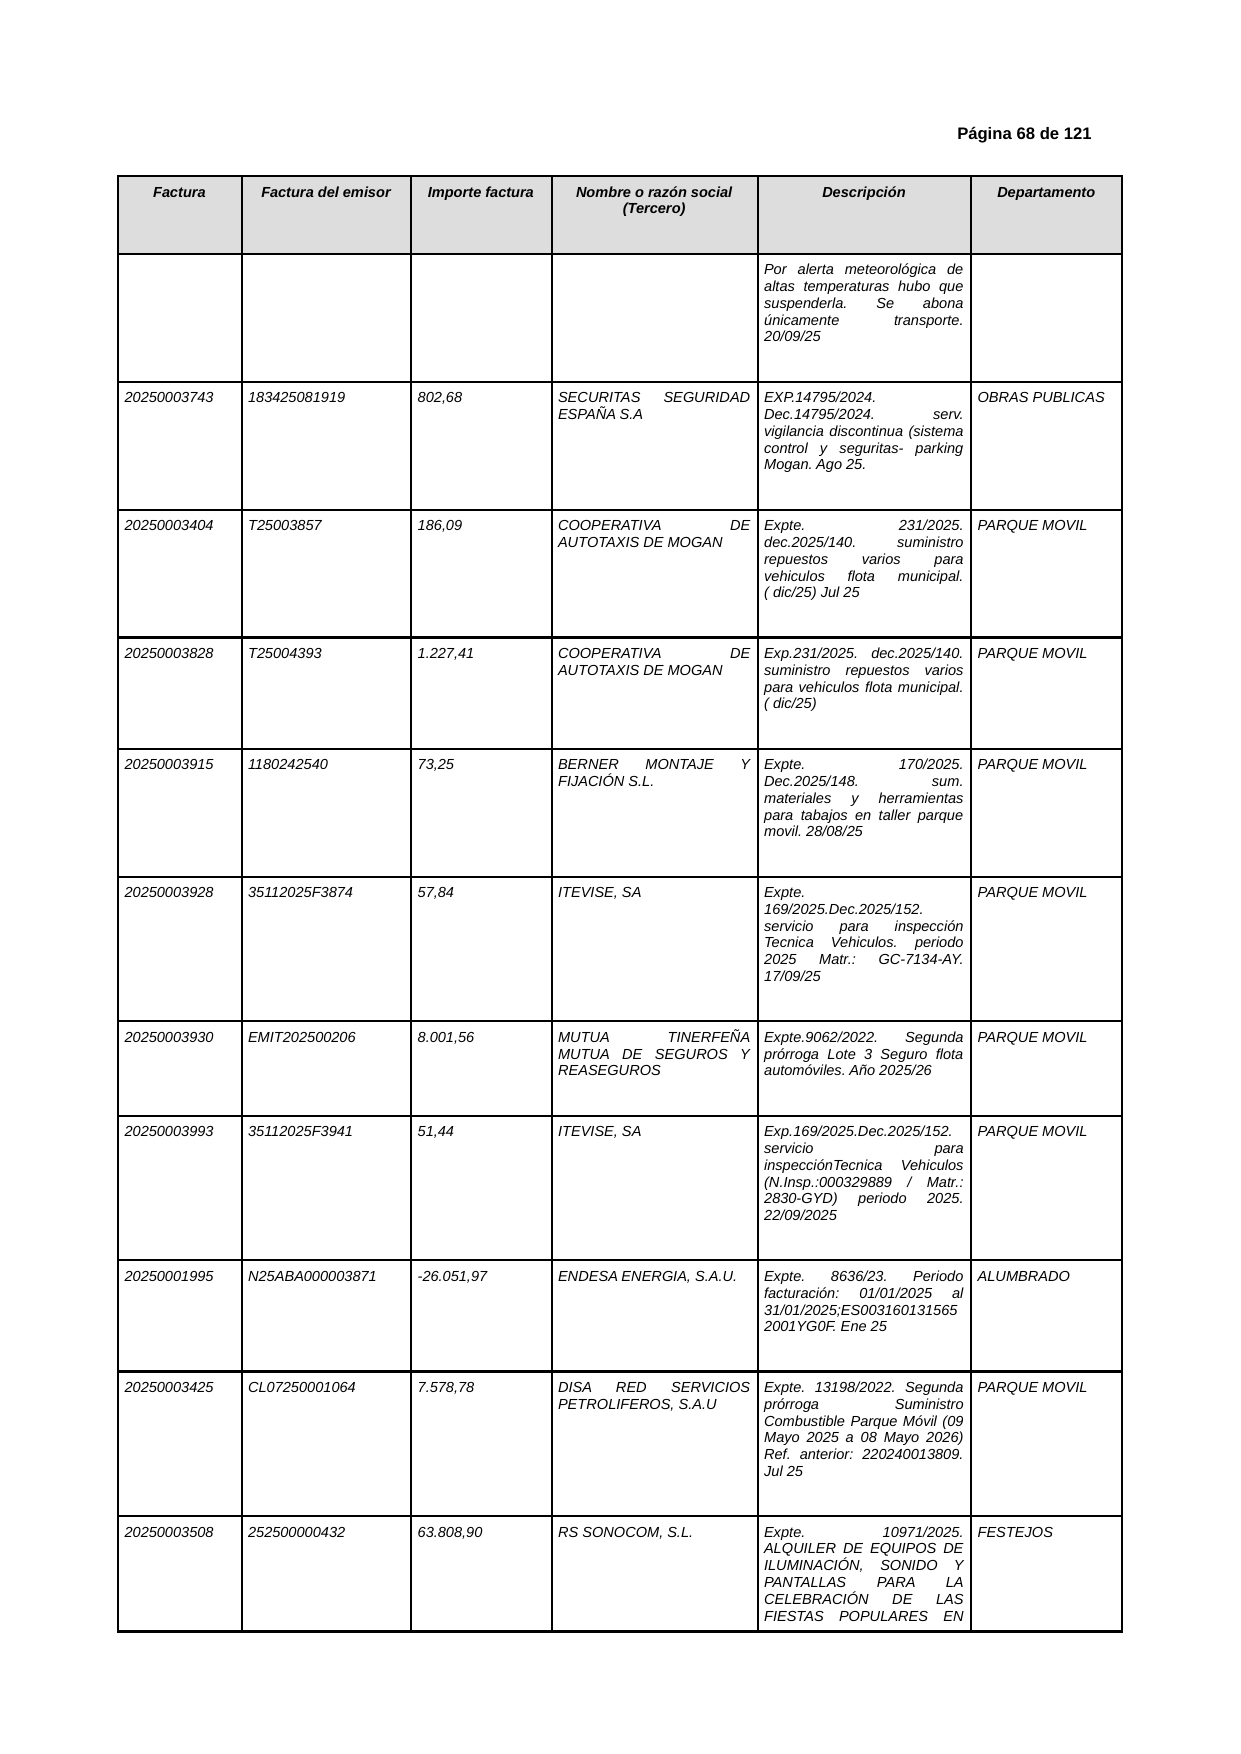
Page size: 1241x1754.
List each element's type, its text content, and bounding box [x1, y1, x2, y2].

table_cell [412, 255, 551, 381]
table_cell [553, 255, 757, 381]
table_cell Expte. 8636/23. Periodo facturación: 01/01/2025 al 31/01/2025;ES0031601315652001YG0F. Ene 25 [759, 1261, 970, 1370]
table_cell BERNER MONTAJE Y FIJACIÓN S.L. [553, 750, 757, 876]
table_header Departamento [972, 177, 1121, 253]
table_cell -26.051,97 [412, 1261, 551, 1370]
table_cell FESTEJOS [972, 1517, 1121, 1630]
table_cell Expte. 170/2025. Dec.2025/148. sum. materiales y herramientas para tabajos en taller parque movil. 28/08/25 [759, 750, 970, 876]
table_cell OBRAS PUBLICAS [972, 383, 1121, 508]
table_cell PARQUE MOVIL [972, 511, 1121, 636]
table_cell PARQUE MOVIL [972, 1117, 1121, 1259]
table_cell ENDESA ENERGIA, S.A.U. [553, 1261, 757, 1370]
table_cell Expte.9062/2022. Segunda prórroga Lote 3 Seguro flota automóviles. Año 2025/26 [759, 1022, 970, 1114]
table_cell Exp.169/2025.Dec.2025/152. servicio para inspecciónTecnica Vehiculos (N.Insp.:000329889 / Matr.: 2830-GYD) periodo 2025. 22/09/2025 [759, 1117, 970, 1259]
table_cell T25003857 [243, 511, 410, 636]
table_cell 20250003915 [119, 750, 241, 876]
table_cell 20250003928 [119, 878, 241, 1020]
table_cell PARQUE MOVIL [972, 750, 1121, 876]
table_cell 1.227,41 [412, 639, 551, 748]
table_cell COOPERATIVA DE AUTOTAXIS DE MOGAN [553, 511, 757, 636]
table_cell Exp.231/2025. dec.2025/140. suministro repuestos varios para vehiculos flota municipal.( dic/25) [759, 639, 970, 748]
table_cell 1180242540 [243, 750, 410, 876]
table_cell MUTUA TINERFEÑA MUTUA DE SEGUROS Y REASEGUROS [553, 1022, 757, 1114]
table_cell 252500000432 [243, 1517, 410, 1630]
table_header Factura [119, 177, 241, 253]
table_cell ITEVISE, SA [553, 1117, 757, 1259]
table_header Descripción [759, 177, 970, 253]
table_cell 183425081919 [243, 383, 410, 508]
table_cell 20250003993 [119, 1117, 241, 1259]
table_header Importe factura [412, 177, 551, 253]
table_cell Expte. 169/2025.Dec.2025/152. servicio para inspección Tecnica Vehiculos. periodo 2025 Matr.: GC-7134-AY. 17/09/25 [759, 878, 970, 1020]
table_cell 73,25 [412, 750, 551, 876]
table_cell Expte. 231/2025. dec.2025/140. suministro repuestos varios para vehiculos flota municipal.( dic/25) Jul 25 [759, 511, 970, 636]
table_cell DISA RED SERVICIOS PETROLIFEROS, S.A.U [553, 1373, 757, 1515]
table_cell EMIT202500206 [243, 1022, 410, 1114]
table_cell N25ABA000003871 [243, 1261, 410, 1370]
table_header Factura del emisor [243, 177, 410, 253]
table_cell 20250003508 [119, 1517, 241, 1630]
table_cell PARQUE MOVIL [972, 1373, 1121, 1515]
table_cell EXP.14795/2024. Dec.14795/2024. serv. vigilancia discontinua (sistema control y seguritas- parking Mogan. Ago 25. [759, 383, 970, 508]
table_cell 35112025F3874 [243, 878, 410, 1020]
table_cell 20250003828 [119, 639, 241, 748]
table_cell 51,44 [412, 1117, 551, 1259]
table_cell 20250003404 [119, 511, 241, 636]
table_cell 7.578,78 [412, 1373, 551, 1515]
table_cell [972, 255, 1121, 381]
table_cell PARQUE MOVIL [972, 639, 1121, 748]
table_header Nombre o razón social (Tercero) [553, 177, 757, 253]
table_cell 186,09 [412, 511, 551, 636]
table_cell 8.001,56 [412, 1022, 551, 1114]
table_cell 57,84 [412, 878, 551, 1020]
table_cell [119, 255, 241, 381]
table_cell 20250003930 [119, 1022, 241, 1114]
table_cell 35112025F3941 [243, 1117, 410, 1259]
table_cell COOPERATIVA DE AUTOTAXIS DE MOGAN [553, 639, 757, 748]
table_cell 20250001995 [119, 1261, 241, 1370]
table_cell Expte. 13198/2022. Segunda prórroga Suministro Combustible Parque Móvil (09 Mayo 2025 a 08 Mayo 2026) Ref. anterior: 220240013809. Jul 25 [759, 1373, 970, 1515]
table_cell CL07250001064 [243, 1373, 410, 1515]
table_cell ALUMBRADO [972, 1261, 1121, 1370]
table_cell PARQUE MOVIL [972, 878, 1121, 1020]
table_cell [243, 255, 410, 381]
table_cell 63.808,90 [412, 1517, 551, 1630]
table_cell ITEVISE, SA [553, 878, 757, 1020]
table_cell Por alerta meteorológica de altas temperaturas hubo que suspenderla. Se abona únicamente transporte. 20/09/25 [759, 255, 970, 381]
table_cell 802,68 [412, 383, 551, 508]
table_cell SECURITAS SEGURIDAD ESPAÑA S.A [553, 383, 757, 508]
table_cell Expte. 10971/2025. ALQUILER DE EQUIPOS DE ILUMINACIÓN, SONIDO Y PANTALLAS PARA LA CELEBRACIÓN DE LAS FIESTAS POPULARES EN [759, 1517, 970, 1630]
table_cell 20250003743 [119, 383, 241, 508]
table_cell PARQUE MOVIL [972, 1022, 1121, 1114]
table_cell T25004393 [243, 639, 410, 748]
table_cell RS SONOCOM, S.L. [553, 1517, 757, 1630]
table_cell 20250003425 [119, 1373, 241, 1515]
